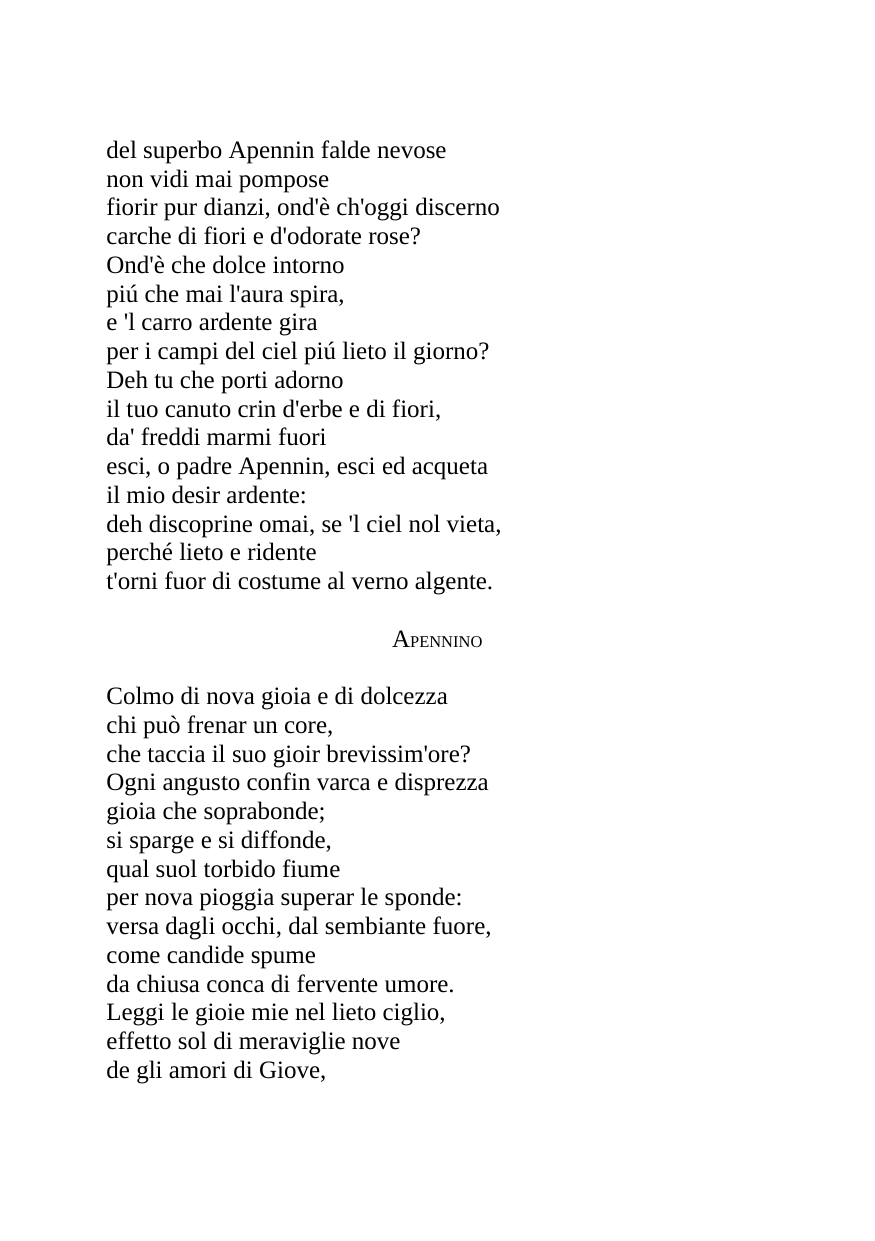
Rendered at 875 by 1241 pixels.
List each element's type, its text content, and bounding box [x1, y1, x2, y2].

text non vidi mai pompose [106, 164, 768, 192]
text da' freddi marmi fuori [106, 422, 768, 451]
text de gli amori di Giove, [106, 1055, 768, 1084]
text esci, o padre Apennin, esci ed acqueta [106, 451, 768, 480]
text per nova pioggia superar le sponde: [106, 882, 768, 911]
text come candide spume [106, 940, 768, 969]
text che taccia il suo gioir brevissim'ore? [106, 739, 768, 767]
text Deh tu che porti adorno [106, 365, 768, 394]
text il mio desir ardente: [106, 480, 768, 509]
text per i campi del ciel piú lieto il giorno? [106, 336, 768, 365]
text chi può frenar un core, [106, 710, 768, 739]
text t'orni fuor di costume al verno algente. [106, 566, 768, 595]
text il tuo canuto crin d'erbe e di fiori, [106, 394, 768, 422]
text gioia che soprabonde; [106, 796, 768, 825]
text da chiusa conca di fervente umore. [106, 969, 768, 997]
text qual suol torbido fiume [106, 854, 768, 882]
text versa dagli occhi, dal sembiante fuore, [106, 911, 768, 940]
text deh discoprine omai, se 'l ciel nol vieta, [106, 509, 768, 537]
text Leggi le gioie mie nel lieto ciglio, [106, 997, 768, 1026]
text Ond'è che dolce intorno [106, 250, 768, 279]
text piú che mai l'aura spira, [106, 279, 768, 307]
text effetto sol di meraviglie nove [106, 1026, 768, 1055]
text perché lieto e ridente [106, 537, 768, 566]
text si sparge e si diffonde, [106, 825, 768, 854]
text del superbo Apennin falde nevose [106, 135, 768, 164]
text Colmo di nova gioia e di dolcezza [106, 681, 768, 710]
text Ogni angusto confin varca e disprezza [106, 767, 768, 796]
text Apennino [106, 624, 768, 652]
text e 'l carro ardente gira [106, 307, 768, 336]
text carche di fiori e d'odorate rose? [106, 221, 768, 250]
text fiorir pur dianzi, ond'è ch'oggi discerno [106, 192, 768, 221]
